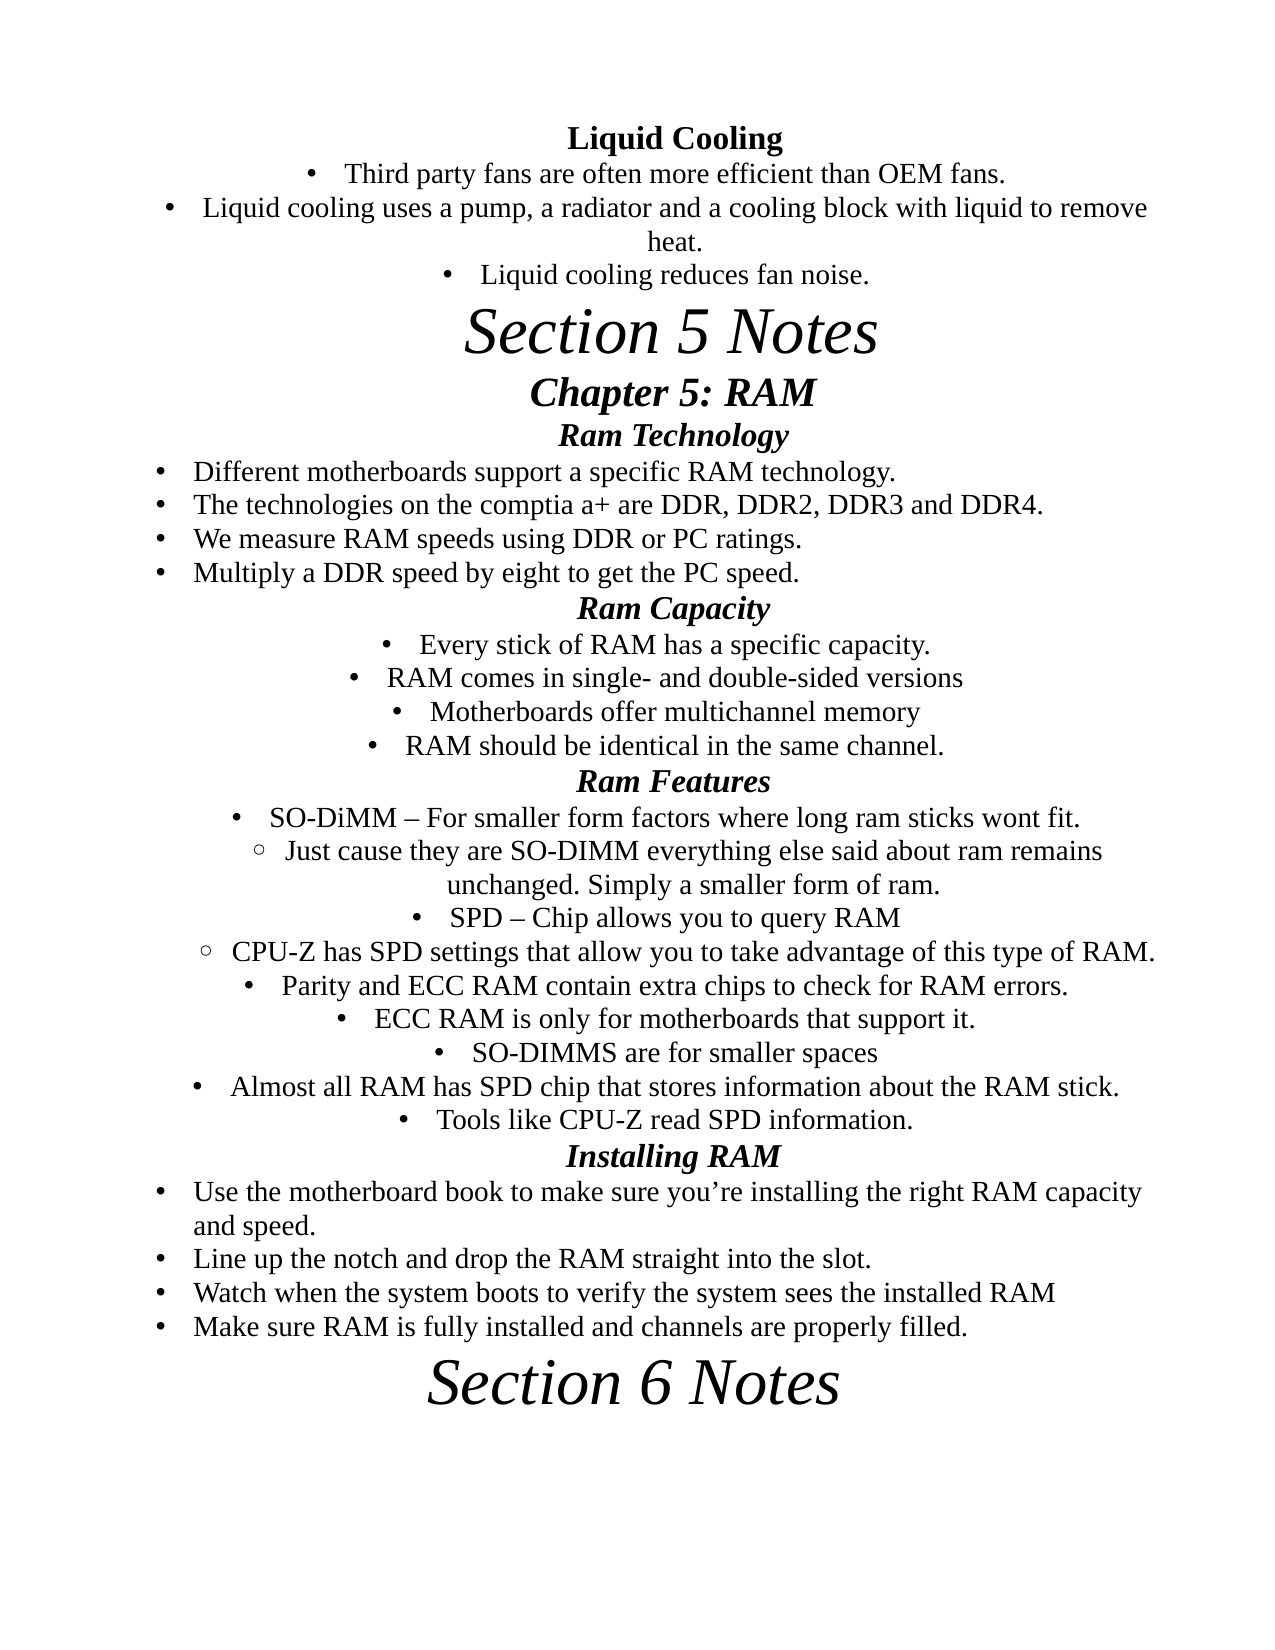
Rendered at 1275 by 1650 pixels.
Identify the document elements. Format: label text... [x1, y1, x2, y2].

list Liquid cooling uses a pump, a radiator and a cooling block with liquid to remove heat. [156, 190, 1157, 257]
list Tools like CPU-Z read SPD information. [156, 1102, 1157, 1136]
list Ram Capacity [156, 588, 1157, 627]
list Make sure RAM is fully installed and channels are properly filled. [156, 1309, 1157, 1342]
list RAM should be identical in the same channel. [156, 728, 1157, 761]
list Installing RAM [156, 1136, 1157, 1174]
list Use the motherboard book to make sure you’re installing the right RAM capacity and speed. [156, 1174, 1157, 1242]
list Parity and ECC RAM contain extra chips to check for RAM errors. [156, 968, 1157, 1001]
list Section 5 Notes [156, 291, 1157, 368]
list Third party fans are often more efficient than OEM fans. [156, 156, 1157, 190]
list SO-DiMM – For smaller form factors where long ram sticks wont fit. [156, 800, 1157, 833]
list SPD – Chip allows you to query RAM [156, 901, 1157, 934]
list The technologies on the comptia a+ are DDR, DDR2, DDR3 and DDR4. [156, 487, 1157, 521]
list ECC RAM is only for motherboards that support it. [156, 1001, 1157, 1035]
list Motherboards offer multichannel memory [156, 694, 1157, 728]
list Just cause they are SO-DIMM everything else said about ram remains unchanged. Simply a smaller form of ram. [193, 833, 1157, 901]
list Line up the notch and drop the RAM straight into the slot. [156, 1242, 1157, 1275]
list Liquid cooling reduces fan noise. [156, 257, 1157, 291]
list We measure RAM speeds using DDR or PC ratings. [156, 521, 1157, 555]
list Chapter 5: RAM [156, 368, 1157, 416]
list Ram Features [156, 761, 1157, 800]
list Ram Technology [156, 416, 1157, 454]
list Liquid Cooling [156, 118, 1157, 156]
list Watch when the system boots to verify the system sees the installed RAM [156, 1275, 1157, 1309]
list SO-DIMMS are for smaller spaces [156, 1035, 1157, 1069]
list RAM comes in single- and double-sided versions [156, 660, 1157, 694]
list CPU-Z has SPD settings that allow you to take advantage of this type of RAM. [193, 934, 1157, 968]
list Almost all RAM has SPD chip that stores information about the RAM stick. [156, 1069, 1157, 1102]
list Every stick of RAM has a specific capacity. [156, 627, 1157, 660]
list Different motherboards support a specific RAM technology. [156, 454, 1157, 487]
list Multiply a DDR speed by eight to get the PC speed. [156, 555, 1157, 588]
text Section 6 Notes [118, 1342, 1157, 1419]
